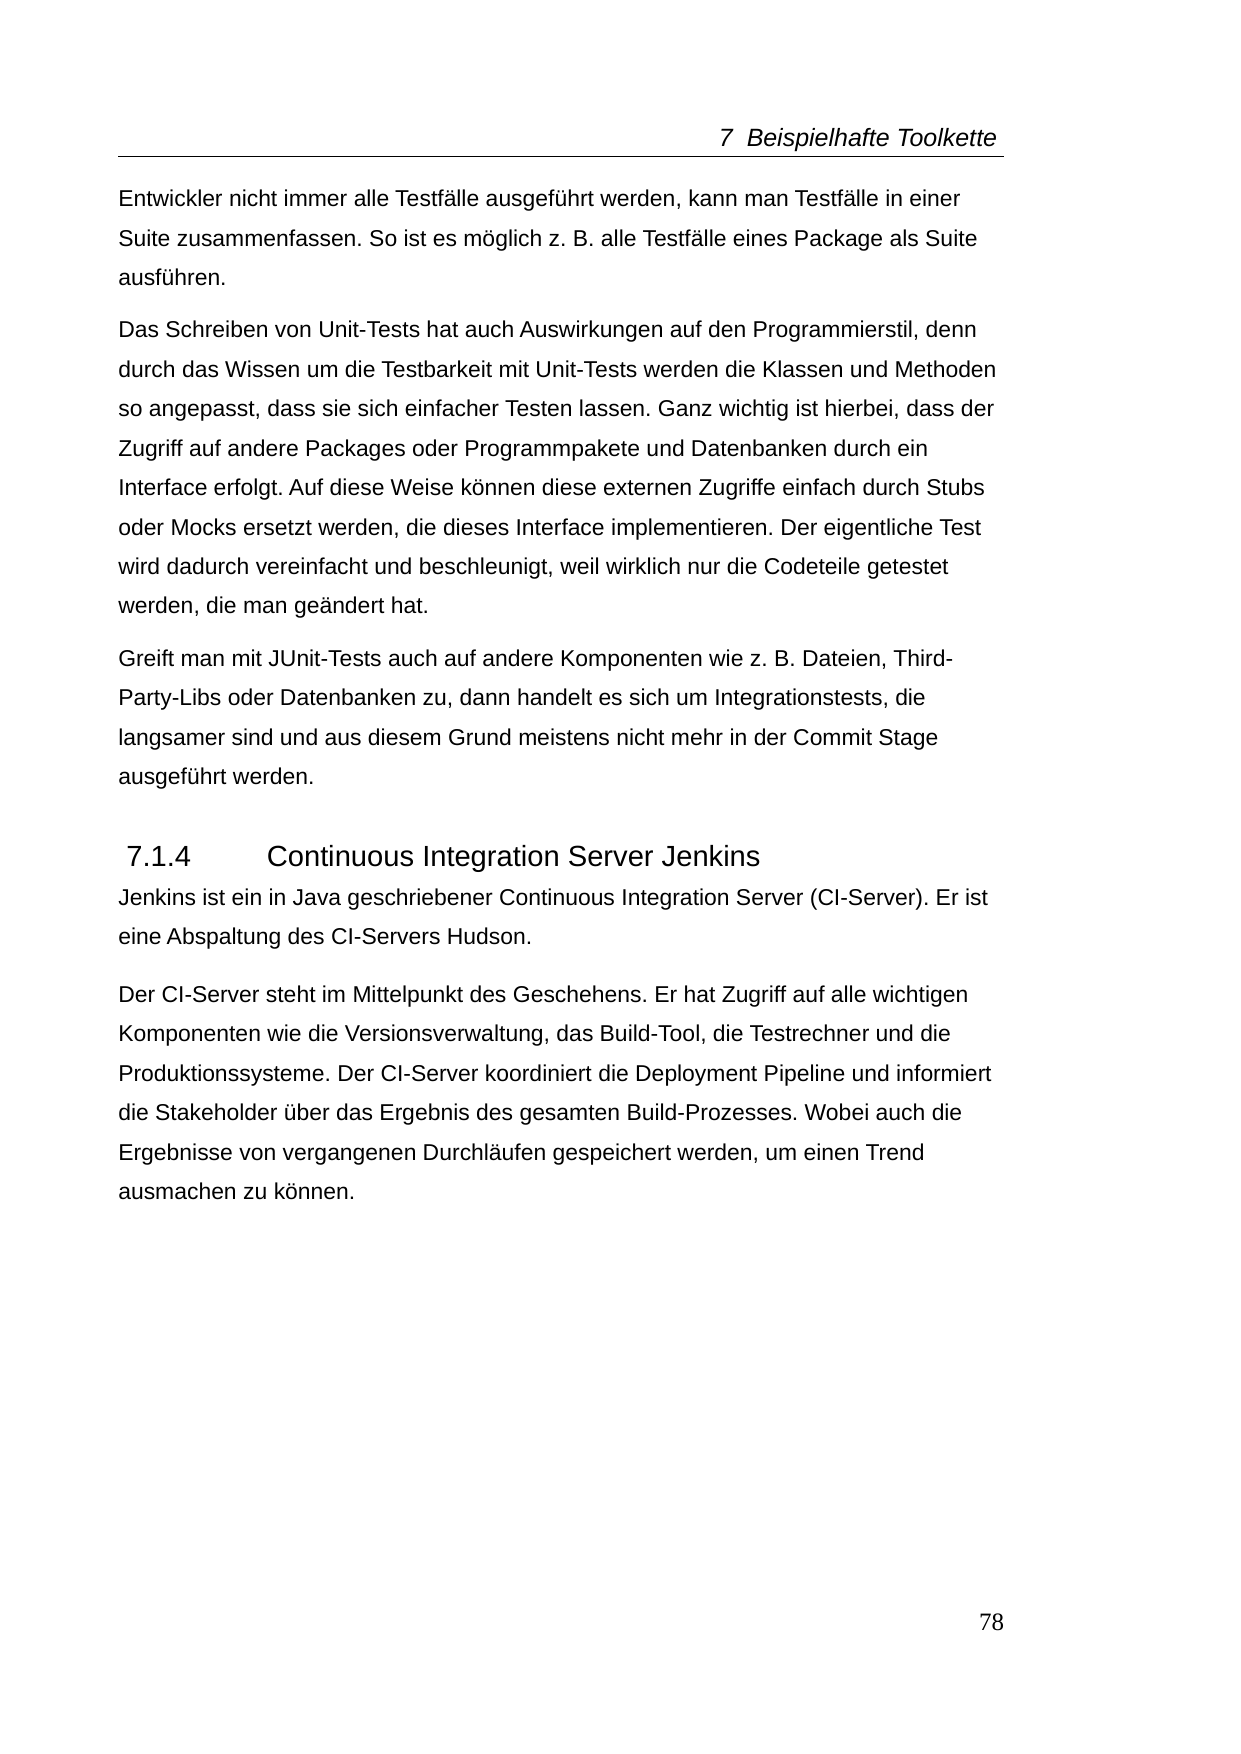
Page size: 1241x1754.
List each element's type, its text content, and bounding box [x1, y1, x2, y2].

text Der CI-Server steht im Mittelpunkt des Geschehens. Er hat Zugriff auf alle wichtigen Komponenten wie die Versionsverwaltung, das Build-Tool, die Testrechner und die Produktionssysteme. Der CI-Server koordiniert die Deployment Pipeline und informiert die Stakeholder über das Ergebnis des gesamten Build-Prozesses. Wobei auch die Ergebnisse von vergangenen Durchläufen gespeichert werden, um einen Trend ausmachen zu können. [118, 981, 1004, 1204]
text Greift man mit JUnit-Tests auch auf andere Komponenten wie z. B. Dateien, Third-Party-Libs oder Datenbanken zu, dann handelt es sich um Integrationstests, die langsamer sind und aus diesem Grund meistens nicht mehr in der Commit Stage ausgeführt werden. [118, 644, 1004, 789]
text Das Schreiben von Unit-Tests hat auch Auswirkungen auf den Programmierstil, denn durch das Wissen um die Testbarkeit mit Unit-Tests werden die Klassen und Methoden so angepasst, dass sie sich einfacher Testen lassen. Ganz wichtig ist hierbei, dass der Zugriff auf andere Packages oder Programmpakete und Datenbanken durch ein Interface erfolgt. Auf diese Weise können diese externen Zugriffe einfach durch Stubs oder Mocks ersetzt werden, die dieses Interface implementieren. Der eigentliche Test wird dadurch vereinfacht und beschleunigt, weil wirklich nur die Codeteile getestet werden, die man geändert hat. [118, 316, 1004, 619]
text Jenkins ist ein in Java geschriebener Continuous Integration Server (CI-Server). Er ist eine Abspaltung des CI-Servers Hudson. [118, 884, 1004, 950]
text Entwickler nicht immer alle Testfälle ausgeführt werden, kann man Testfälle in einer Suite zusammenfassen. So ist es möglich z. B. alle Testfälle eines Package als Suite ausführen. [118, 185, 1004, 291]
subtitle Continuous Integration Server Jenkins [118, 838, 1004, 872]
